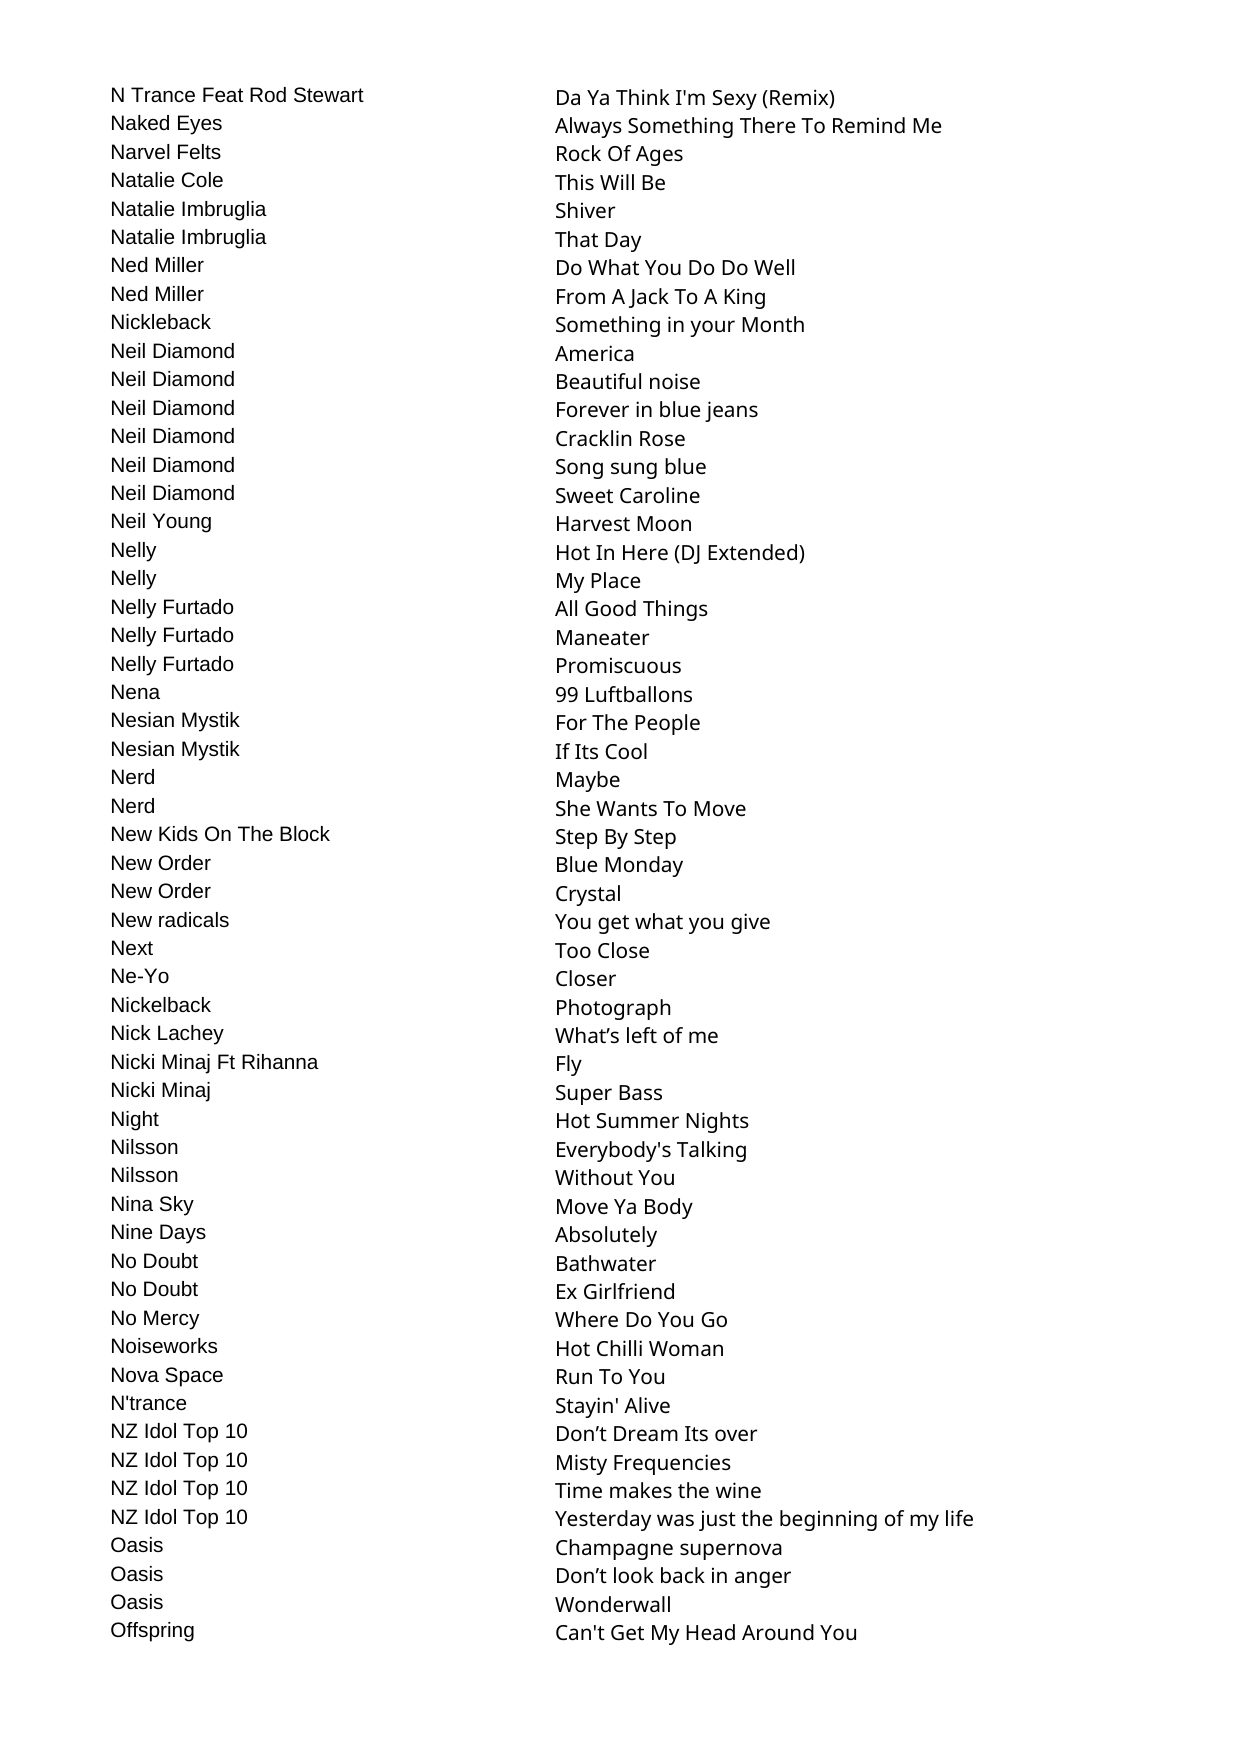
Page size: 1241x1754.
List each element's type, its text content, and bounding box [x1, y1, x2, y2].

table_cell NZ Idol Top 10 [99, 1505, 543, 1533]
table_cell Natalie Cole [99, 168, 543, 196]
table_cell Nina Sky [99, 1192, 543, 1220]
table_cell Stayin' Alive [544, 1391, 1090, 1419]
table_cell NZ Idol Top 10 [99, 1476, 543, 1504]
table_cell Photograph [544, 993, 1090, 1021]
table_cell Nelly [99, 538, 543, 566]
table_cell Maneater [544, 623, 1090, 651]
table_cell N'trance [99, 1391, 543, 1419]
table_cell Beautiful noise [544, 367, 1090, 396]
table_cell Can't Get My Head Around You [544, 1618, 1090, 1647]
table_cell Oasis [99, 1561, 543, 1590]
table_cell Night [99, 1106, 543, 1135]
table_cell This Will Be [544, 168, 1090, 196]
table_cell Nelly Furtado [99, 651, 543, 680]
table_cell Bathwater [544, 1249, 1090, 1277]
table_cell Nelly Furtado [99, 595, 543, 623]
table_cell New Order [99, 851, 543, 879]
table_cell New radicals [99, 908, 543, 936]
table_cell Nilsson [99, 1163, 543, 1192]
table_cell Narvel Felts [99, 140, 543, 168]
table_cell Da Ya Think I'm Sexy (Remix) [544, 83, 1090, 111]
table_cell Nerd [99, 765, 543, 794]
table_cell All Good Things [544, 595, 1090, 623]
table_cell Absolutely [544, 1220, 1090, 1249]
table_cell Natalie Imbruglia [99, 225, 543, 253]
table_cell Hot Summer Nights [544, 1106, 1090, 1135]
table_cell Neil Diamond [99, 367, 543, 396]
table_cell My Place [544, 566, 1090, 594]
table_cell Neil Diamond [99, 453, 543, 481]
table_cell Cracklin Rose [544, 424, 1090, 452]
table_cell N Trance Feat Rod Stewart [99, 83, 543, 111]
table_cell Maybe [544, 765, 1090, 794]
table_cell NZ Idol Top 10 [99, 1448, 543, 1476]
table_cell Promiscuous [544, 651, 1090, 680]
table_cell She Wants To Move [544, 794, 1090, 822]
table_cell Blue Monday [544, 851, 1090, 879]
table_cell Closer [544, 964, 1090, 993]
table_cell No Doubt [99, 1249, 543, 1277]
table_cell Where Do You Go [544, 1306, 1090, 1334]
table_cell Always Something There To Remind Me [544, 111, 1090, 139]
table_cell America [544, 339, 1090, 367]
table_cell Nesian Mystik [99, 737, 543, 765]
table_cell Super Bass [544, 1078, 1090, 1106]
table_cell Nelly [99, 566, 543, 594]
table_cell Nilsson [99, 1135, 543, 1163]
table_cell Yesterday was just the beginning of my life [544, 1505, 1090, 1533]
table_cell Song sung blue [544, 453, 1090, 481]
table_cell Too Close [544, 936, 1090, 964]
table_cell Sweet Caroline [544, 481, 1090, 509]
table_cell Noiseworks [99, 1334, 543, 1362]
table_cell Nelly Furtado [99, 623, 543, 651]
table_cell Wonderwall [544, 1590, 1090, 1618]
table_cell Nova Space [99, 1363, 543, 1391]
table_cell Ned Miller [99, 282, 543, 310]
table_cell 99 Luftballons [544, 680, 1090, 708]
table_cell Nickelback [99, 993, 543, 1021]
table_cell Step By Step [544, 822, 1090, 851]
table_cell New Order [99, 879, 543, 907]
table_cell What’s left of me [544, 1021, 1090, 1049]
table_cell No Doubt [99, 1277, 543, 1306]
table_cell Neil Diamond [99, 396, 543, 424]
table_cell Do What You Do Do Well [544, 253, 1090, 282]
table_cell Neil Diamond [99, 481, 543, 509]
table_cell NZ Idol Top 10 [99, 1419, 543, 1448]
table_cell Nena [99, 680, 543, 708]
table_cell Rock Of Ages [544, 140, 1090, 168]
table_cell Naked Eyes [99, 111, 543, 139]
table_cell Oasis [99, 1533, 543, 1561]
table_cell You get what you give [544, 908, 1090, 936]
table_cell Nesian Mystik [99, 708, 543, 737]
table_cell Neil Diamond [99, 339, 543, 367]
table_cell Crystal [544, 879, 1090, 907]
table_cell From A Jack To A King [544, 282, 1090, 310]
table_cell Harvest Moon [544, 509, 1090, 538]
table_cell Nick Lachey [99, 1021, 543, 1049]
table_cell For The People [544, 708, 1090, 737]
table_cell Don’t Dream Its over [544, 1419, 1090, 1448]
table_cell Everybody's Talking [544, 1135, 1090, 1163]
table_cell Nicki Minaj Ft Rihanna [99, 1050, 543, 1078]
table_cell Nine Days [99, 1220, 543, 1249]
table_cell Hot Chilli Woman [544, 1334, 1090, 1362]
table_cell If Its Cool [544, 737, 1090, 765]
table_cell Champagne supernova [544, 1533, 1090, 1561]
table_cell Next [99, 936, 543, 964]
table_cell Without You [544, 1163, 1090, 1192]
table_cell Don’t look back in anger [544, 1561, 1090, 1590]
table_cell Nicki Minaj [99, 1078, 543, 1106]
table_cell Forever in blue jeans [544, 396, 1090, 424]
table_cell No Mercy [99, 1306, 543, 1334]
table_cell Shiver [544, 196, 1090, 225]
table_cell That Day [544, 225, 1090, 253]
table_cell Something in your Month [544, 310, 1090, 339]
table_cell New Kids On The Block [99, 822, 543, 851]
table_cell Time makes the wine [544, 1476, 1090, 1504]
table_cell Neil Young [99, 509, 543, 538]
table_cell Offspring [99, 1618, 543, 1647]
table_cell Ned Miller [99, 253, 543, 282]
table_cell Ex Girlfriend [544, 1277, 1090, 1306]
table_cell Run To You [544, 1363, 1090, 1391]
table_cell Nerd [99, 794, 543, 822]
table_cell Oasis [99, 1590, 543, 1618]
table_cell Hot In Here (DJ Extended) [544, 538, 1090, 566]
table_cell Fly [544, 1050, 1090, 1078]
table_cell Nickleback [99, 310, 543, 339]
table_cell Ne-Yo [99, 964, 543, 993]
table_cell Misty Frequencies [544, 1448, 1090, 1476]
table_cell Natalie Imbruglia [99, 196, 543, 225]
table_cell Neil Diamond [99, 424, 543, 452]
table_cell Move Ya Body [544, 1192, 1090, 1220]
